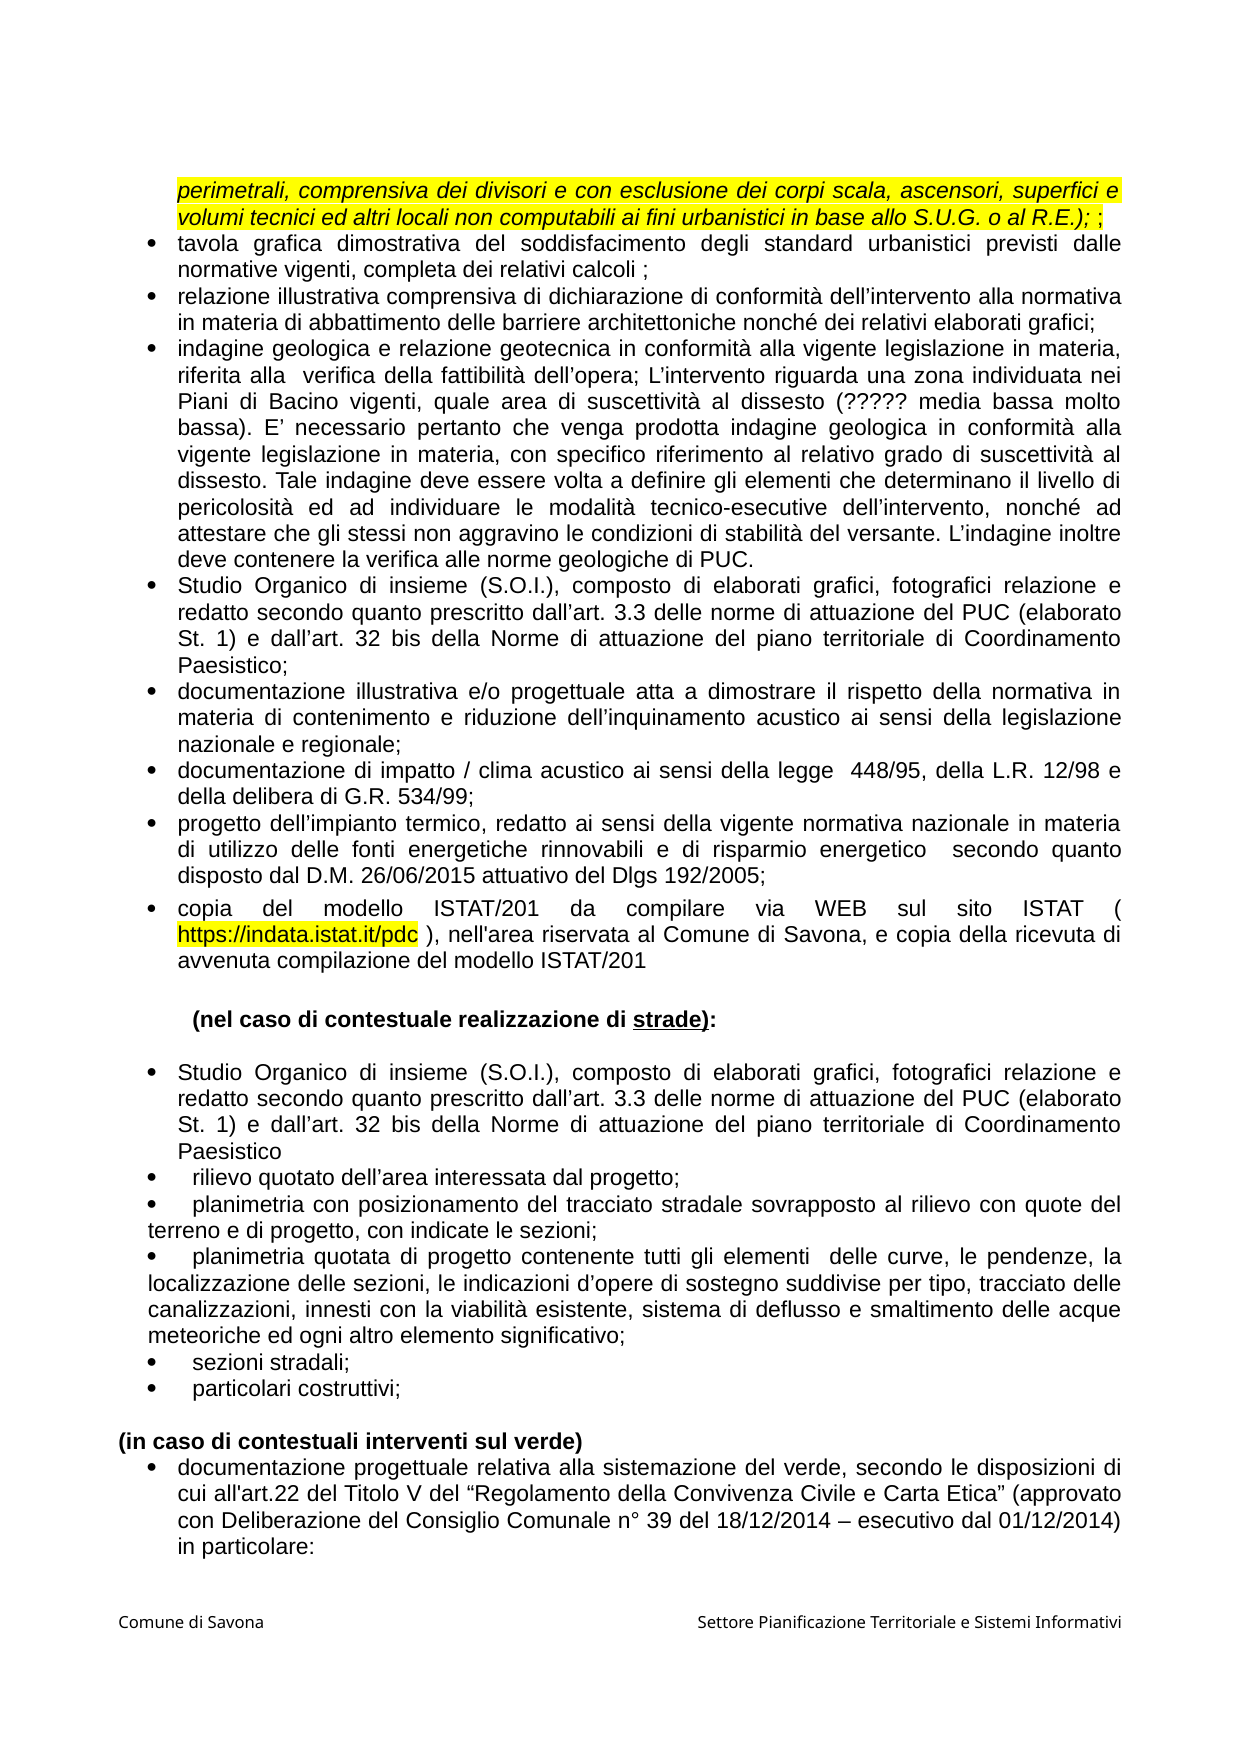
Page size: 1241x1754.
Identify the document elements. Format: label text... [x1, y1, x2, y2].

text (nel caso di contestuale realizzazione di strade): [118, 1006, 1122, 1032]
list planimetria con posizionamento del tracciato stradale sovrapposto al rilievo con quote del terreno e di progetto, con indicate le sezioni; [148, 1191, 1122, 1243]
list documentazione illustrativa e/o progettuale atta a dimostrare il rispetto della normativa in materia di contenimento e riduzione dell’inquinamento acustico ai sensi della legislazione nazionale e regionale; [148, 678, 1122, 757]
list documentazione progettuale relativa alla sistemazione del verde, secondo le disposizioni di cui all'art.22 del Titolo V del “Regolamento della Convivenza Civile e Carta Etica” (approvato con Deliberazione del Consiglio Comunale n° 39 del 18/12/2014 – esecutivo dal 01/12/2014) in particolare: [148, 1454, 1122, 1559]
list relazione illustrativa comprensiva di dichiarazione di conformità dell’intervento alla normativa in materia di abbattimento delle barriere architettoniche nonché dei relativi elaborati grafici; [148, 283, 1122, 335]
list progetto dell’impianto termico, redatto ai sensi della vigente normativa nazionale in materia di utilizzo delle fonti energetiche rinnovabili e di risparmio energetico secondo quanto disposto dal D.M. 26/06/2015 attuativo del Dlgs 192/2005; [148, 810, 1122, 889]
list Studio Organico di insieme (S.O.I.), composto di elaborati grafici, fotografici relazione e redatto secondo quanto prescritto dall’art. 3.3 delle norme di attuazione del PUC (elaborato St. 1) e dall’art. 32 bis della Norme di attuazione del piano territoriale di Coordinamento Paesistico; [148, 572, 1122, 678]
list particolari costruttivi; [148, 1375, 1122, 1401]
list Studio Organico di insieme (S.O.I.), composto di elaborati grafici, fotografici relazione e redatto secondo quanto prescritto dall’art. 3.3 delle norme di attuazione del PUC (elaborato St. 1) e dall’art. 32 bis della Norme di attuazione del piano territoriale di Coordinamento Paesistico [148, 1059, 1122, 1164]
list sezioni stradali; [148, 1349, 1122, 1375]
list perimetrali, comprensiva dei divisori e con esclusione dei corpi scala, ascensori, superfici e volumi tecnici ed altri locali non computabili ai fini urbanistici in base allo S.U.G. o al R.E.); ; [148, 177, 1122, 230]
list rilievo quotato dell’area interessata dal progetto; [148, 1164, 1122, 1191]
list planimetria quotata di progetto contenente tutti gli elementi delle curve, le pendenze, la localizzazione delle sezioni, le indicazioni d’opere di sostegno suddivise per tipo, tracciato delle canalizzazioni, innesti con la viabilità esistente, sistema di deflusso e smaltimento delle acque meteoriche ed ogni altro elemento significativo; [148, 1243, 1122, 1349]
list documentazione di impatto / clima acustico ai sensi della legge 448/95, della L.R. 12/98 e della delibera di G.R. 534/99; [148, 757, 1122, 810]
list copia del modello ISTAT/201 da compilare via WEB sul sito ISTAT ( https://indata.istat.it/pdc ), nell'area riservata al Comune di Savona, e copia della ricevuta di avvenuta compilazione del modello ISTAT/201 [148, 895, 1122, 974]
text (in caso di contestuali interventi sul verde) [118, 1428, 1004, 1454]
list indagine geologica e relazione geotecnica in conformità alla vigente legislazione in materia, riferita alla verifica della fattibilità dell’opera; L’intervento riguarda una zona individuata nei Piani di Bacino vigenti, quale area di suscettività al dissesto (????? media bassa molto bassa). E’ necessario pertanto che venga prodotta indagine geologica in conformità alla vigente legislazione in materia, con specifico riferimento al relativo grado di suscettività al dissesto. Tale indagine deve essere volta a definire gli elementi che determinano il livello di pericolosità ed ad individuare le modalità tecnico-esecutive dell’intervento, nonché ad attestare che gli stessi non aggravino le condizioni di stabilità del versante. L’indagine inoltre deve contenere la verifica alle norme geologiche di PUC. [148, 335, 1122, 572]
list tavola grafica dimostrativa del soddisfacimento degli standard urbanistici previsti dalle normative vigenti, completa dei relativi calcoli ; [148, 230, 1122, 283]
